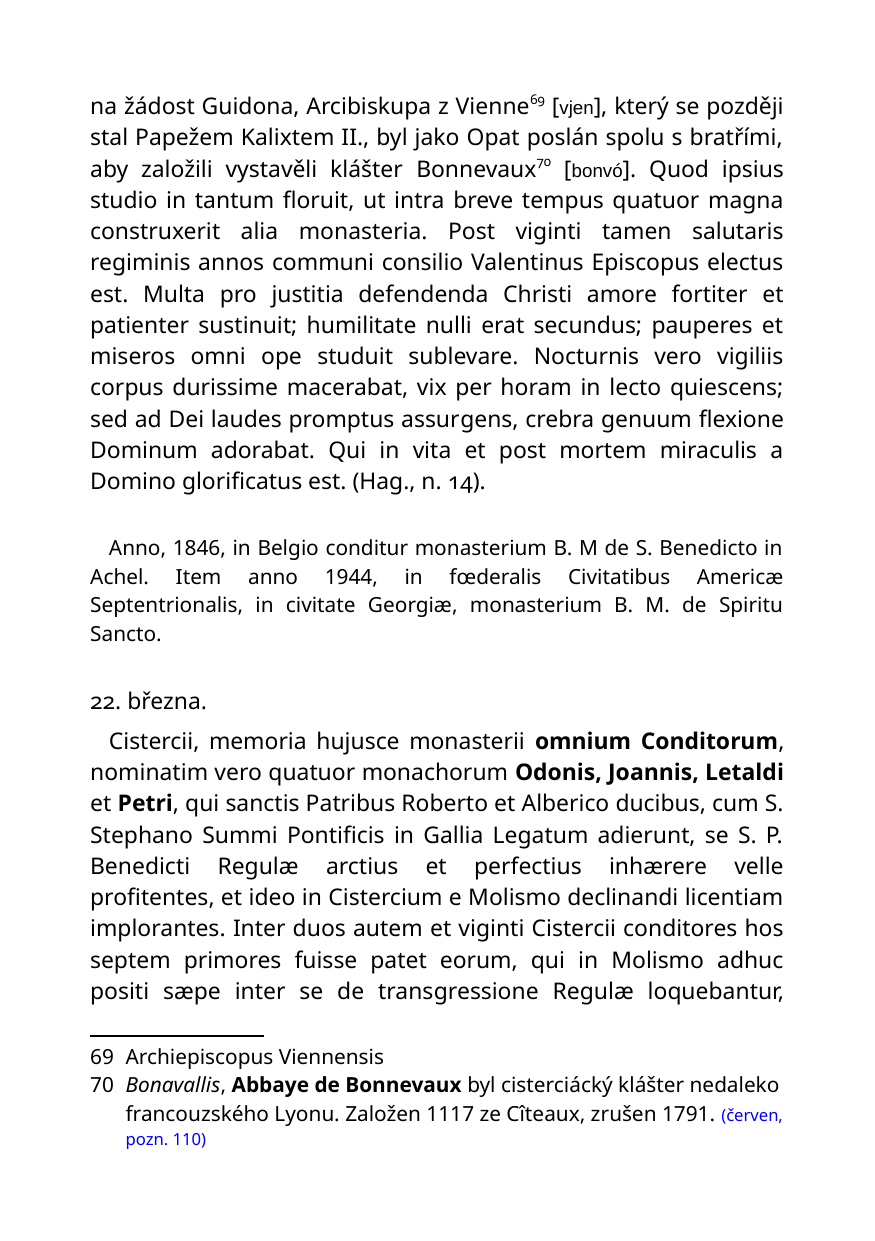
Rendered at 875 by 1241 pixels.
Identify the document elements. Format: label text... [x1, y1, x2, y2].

text Bonavallis, Abbaye de Bonnevaux byl cisterciácký klášter nedaleko francouzského Lyonu. Založen 1117 ze Cîteaux, zrušen 1791. (červen, pozn. 110) [90, 1071, 784, 1150]
text Anno, 1846, in Belgio conditur monasterium B. M de S. Benedicto in Achel. Item anno 1944, in fœderalis Civitatibus Americæ Septentrionalis, in civitate Georgiæ, monasterium B. M. de Spiritu Sancto. [90, 533, 784, 647]
text Cistercii, memoria hujusce monasterii omnium Conditorum, nominatim vero quatuor monachorum Odonis, Joannis, Letaldi et Petri, qui sanctis Patribus Roberto et Alberico ducibus, cum S. Stephano Summi Pontificis in Gallia Legatum adierunt, se S. P. Benedicti Regulæ arctius et perfectius inhærere velle profitentes, et ideo in Cistercium e Molismo declinandi licentiam implorantes. Inter duos autem et viginti Cistercii conditores hos septem primores fuisse patet eorum, qui in Molismo adhuc positi sæpe inter se de trans­gressione Regulæ loquebantur, [90, 725, 784, 1006]
text na žádost Guidona, Arcibiskupa z Vienne [vjen], který se později stal Papežem Kalixtem II., byl jako Opat poslán spolu s bratřími, aby založili vystavěli klášter Bonnevaux [bonvó]. Quod ipsius studio in tantum floruit, ut intra breve tempus quatuor magna construxerit alia monasteria. Post viginti tamen salutaris regiminis annos communi consilio Valentinus Episcopus electus est. Multa pro justitia defendenda Christi amore fortiter et patienter sustinuit; humilitate nulli erat secundus; pauperes et miseros omni ope studuit sublevare. Nocturnis vero vigiliis corpus durissime macerabat, vix per horam in lecto quiescens; sed ad Dei laudes promptus assur­gens, crebra genuum flexione Dominum adorabat. Qui in vita et post mortem miraculis a Domino glorificatus est. (Hag., n. 14). [90, 90, 784, 496]
text Archiepiscopus Viennensis [90, 1042, 784, 1071]
text 22. března. [90, 684, 784, 716]
